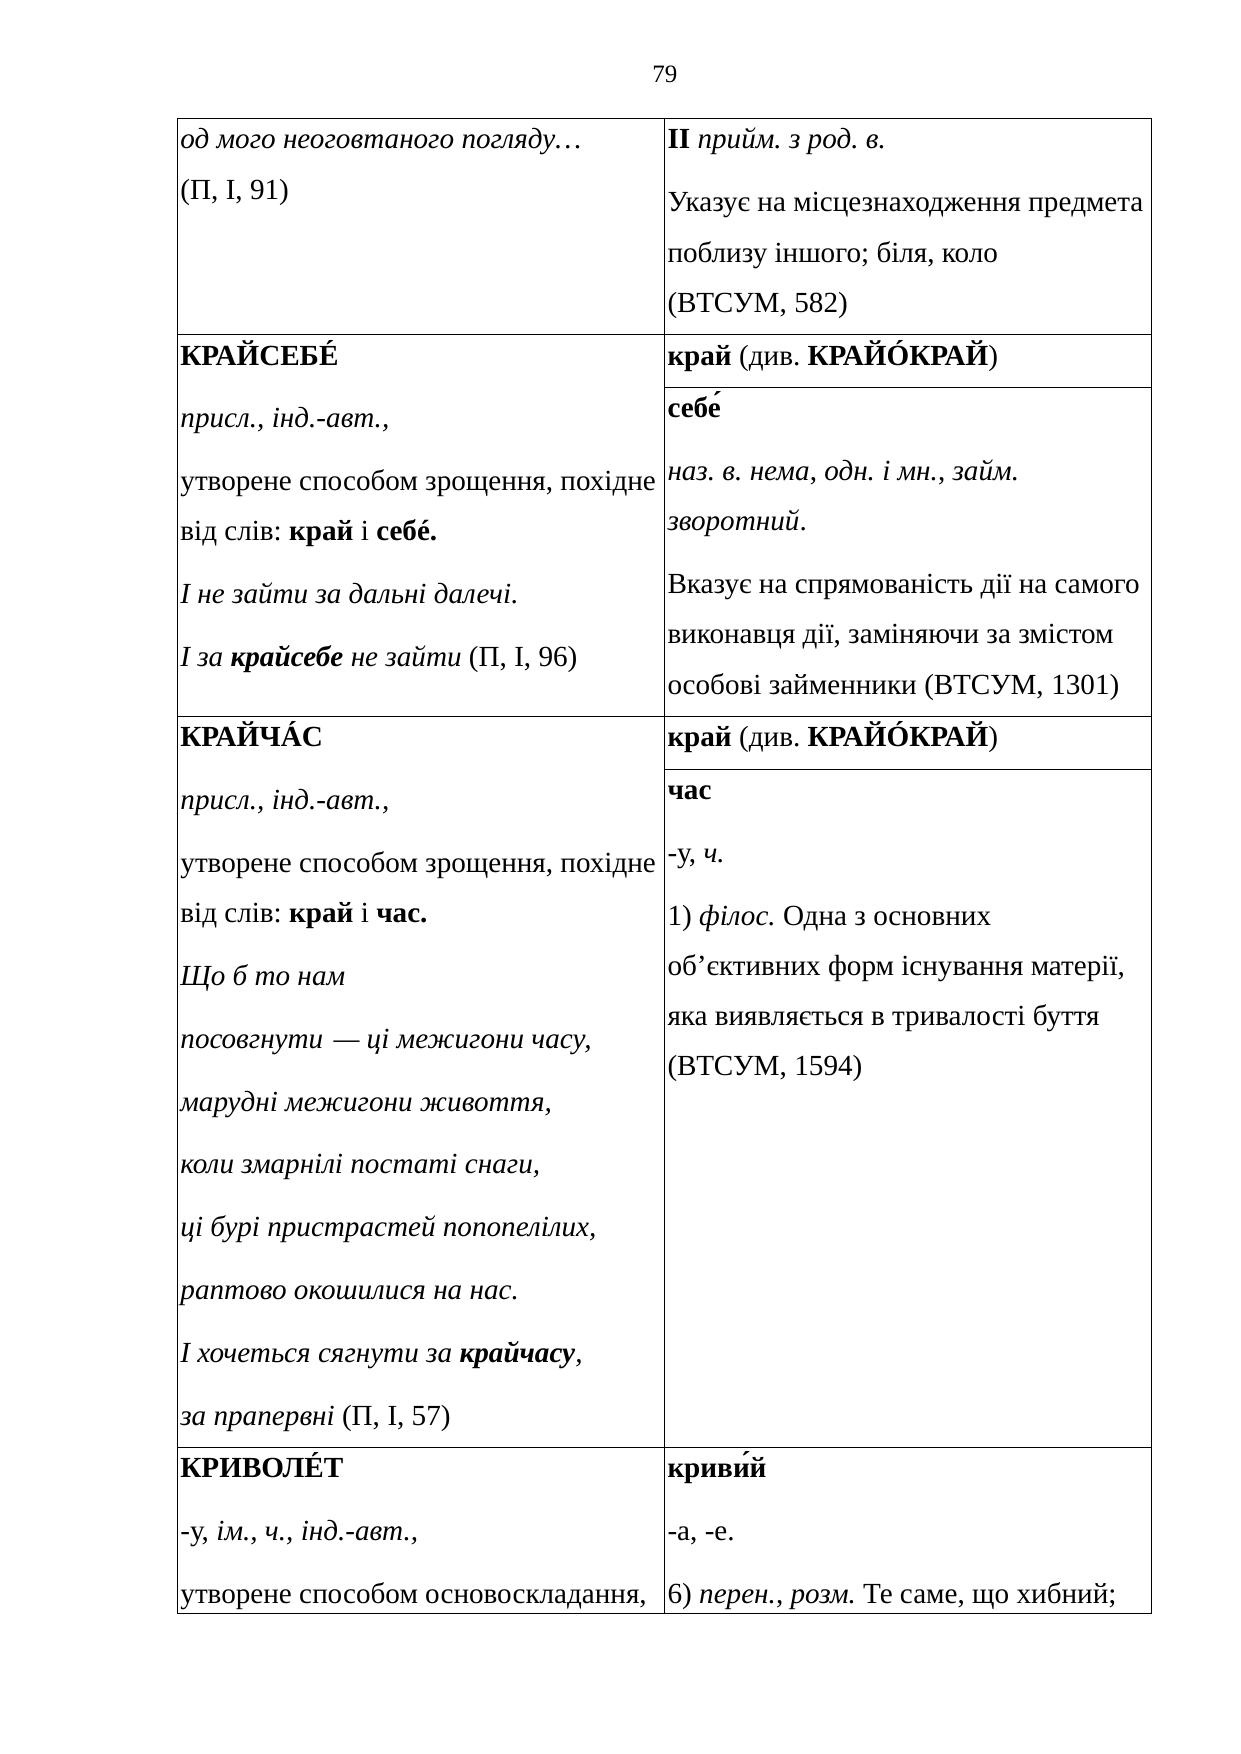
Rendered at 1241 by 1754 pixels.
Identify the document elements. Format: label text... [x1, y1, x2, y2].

table_cell КРАЙЧÁС присл., інд.-авт., утворене способом зрощення, похідне від слів: край і час. Що б то нам посовгнути — ці межигони часу, марудні межигони живоття, коли змарнілі постаті снаги, ці бурі пристрастей попопелілих, раптово окошилися на нас. І хочеться сягнути за крайчасу, за прапервні (П, І, 57) [178, 717, 664, 1447]
table_cell край (див. КРАЙÓКРАЙ) [665, 717, 1151, 768]
table_cell КРИВОЛÉТ -у, ім., ч., інд.-авт., утворене способом основоскладання, [178, 1448, 664, 1613]
table_cell КРАЙСЕБÉ присл., інд.-авт., утворене способом зрощення, похідне від слів: край і себé. І не зайти за дальні далечі. І за крайсебе не зайти (П, І, 96) [178, 335, 664, 716]
table_cell край (див. КРАЙÓКРАЙ) [665, 335, 1151, 387]
table_cell час -у, ч. 1) філос. Одна з основних об’єктивних форм існування матерії, яка виявляється в тривалості буття (ВТСУМ, 1594) [665, 770, 1151, 1447]
table_cell II прийм. з род. в. Указує на місцезнаходження предмета поблизу іншого; біля, коло (ВТСУМ, 582) [665, 119, 1151, 334]
table_cell од мого неоговтаного погляду… (П, І, 91) [178, 119, 664, 334]
table_cell криви́й -а, -е. 6) перен., розм. Те саме, що хибний; [665, 1448, 1151, 1613]
table_cell себе́ наз. в. нема, одн. і мн., займ. зворотний. Вказує на спрямованість дії на самого виконавця дії, заміняючи за змістом особові займенники (ВТСУМ, 1301) [665, 388, 1151, 716]
